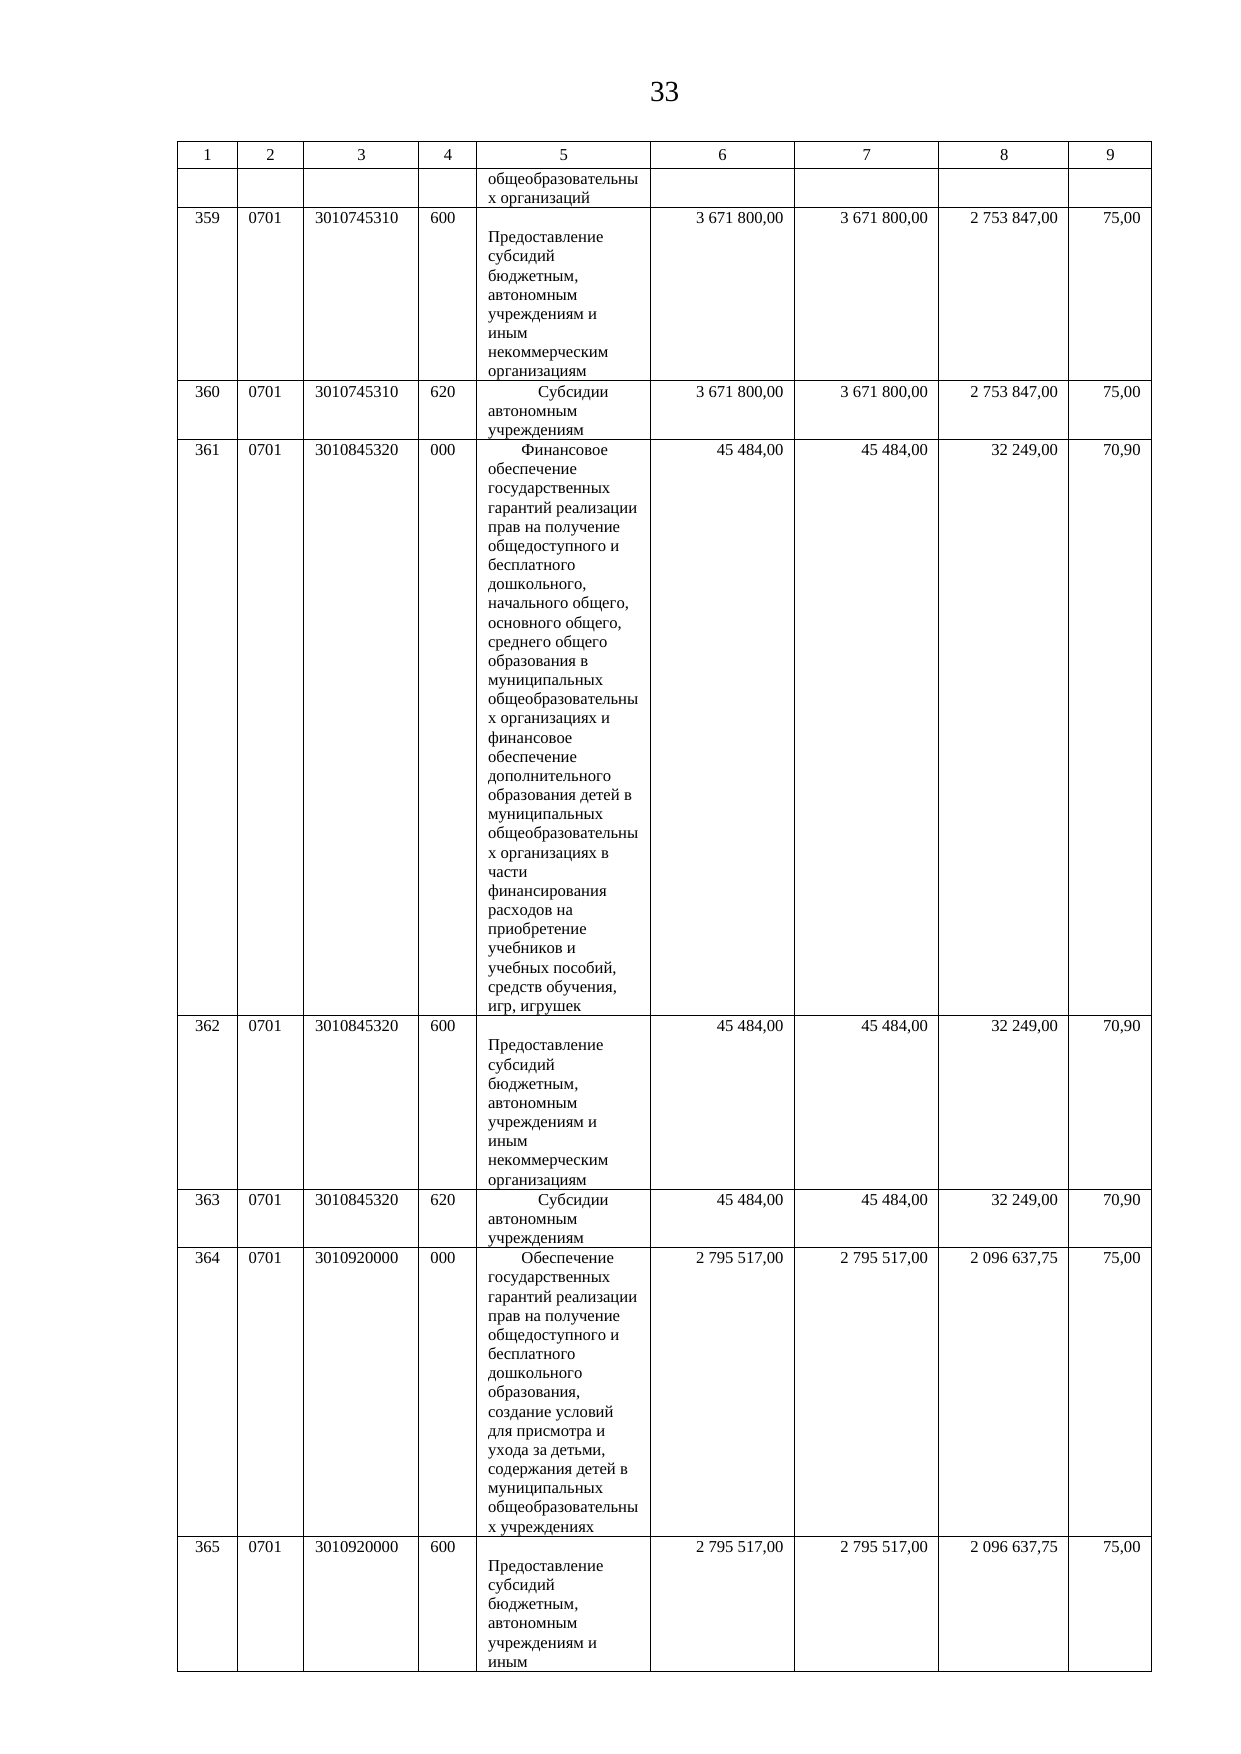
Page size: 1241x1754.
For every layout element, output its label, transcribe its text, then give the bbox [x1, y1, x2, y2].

table_cell 620 [419, 381, 476, 439]
table_cell Субсидии автономным учреждениям [477, 1190, 650, 1247]
table_cell общеобразовательных организаций [477, 169, 650, 207]
table_cell 0701 [238, 1248, 303, 1536]
table_cell 70,90 [1069, 1190, 1151, 1247]
table_cell 600 [419, 1016, 476, 1188]
table_cell 000 [419, 440, 476, 1015]
table_cell 2 753 847,00 [939, 208, 1068, 380]
table_header 4 [419, 142, 476, 167]
table_cell 3010745310 [304, 381, 418, 439]
table_header 6 [651, 142, 794, 167]
table_cell Предоставление субсидий бюджетным, автономным учреждениям и иным некоммерческим организациям [477, 208, 650, 380]
table_cell 600 [419, 208, 476, 380]
table_cell Предоставление субсидий бюджетным, автономным учреждениям и иным некоммерческим организациям [477, 1016, 650, 1188]
table_cell 32 249,00 [939, 440, 1068, 1015]
table_cell 32 249,00 [939, 1016, 1068, 1188]
table_cell 32 249,00 [939, 1190, 1068, 1247]
table_cell 75,00 [1069, 381, 1151, 439]
table_cell 2 795 517,00 [651, 1248, 794, 1536]
table_cell 2 753 847,00 [939, 381, 1068, 439]
table_cell 70,90 [1069, 1016, 1151, 1188]
table_cell 2 795 517,00 [795, 1537, 938, 1671]
table_cell 75,00 [1069, 208, 1151, 380]
table_header 8 [939, 142, 1068, 167]
table_cell 45 484,00 [795, 440, 938, 1015]
table_cell Обеспечение государственных гарантий реализации прав на получение общедоступного и бесплатного дошкольного образования, создание условий для присмотра и ухода за детьми, содержания детей в муниципальных общеобразовательных учреждениях [477, 1248, 650, 1536]
table_cell [419, 169, 476, 207]
table_cell 3 671 800,00 [795, 208, 938, 380]
table_cell 3 671 800,00 [651, 381, 794, 439]
table_cell 75,00 [1069, 1248, 1151, 1536]
table_cell Предоставление субсидий бюджетным, автономным учреждениям и иным [477, 1537, 650, 1671]
table_cell 0701 [238, 1190, 303, 1247]
table_cell 359 [178, 208, 237, 380]
table_cell 45 484,00 [651, 1016, 794, 1188]
table_cell 365 [178, 1537, 237, 1671]
table_cell [651, 169, 794, 207]
table_cell 70,90 [1069, 440, 1151, 1015]
table_cell Финансовое обеспечение государственных гарантий реализации прав на получение общедоступного и бесплатного дошкольного, начального общего, основного общего, среднего общего образования в муниципальных общеобразовательных организациях и финансовое обеспечение дополнительного образования детей в муниципальных общеобразовательных организациях в части финансирования расходов на приобретение учебников и учебных пособий, средств обучения, игр, игрушек [477, 440, 650, 1015]
table_header 2 [238, 142, 303, 167]
table_cell 75,00 [1069, 1537, 1151, 1671]
table_cell Субсидии автономным учреждениям [477, 381, 650, 439]
table_cell 363 [178, 1190, 237, 1247]
table_cell 620 [419, 1190, 476, 1247]
table_cell 3010845320 [304, 1016, 418, 1188]
table_cell 364 [178, 1248, 237, 1536]
table_cell 3010845320 [304, 1190, 418, 1247]
table_header 7 [795, 142, 938, 167]
table_cell 0701 [238, 1016, 303, 1188]
table_cell [939, 169, 1068, 207]
table_cell 45 484,00 [795, 1016, 938, 1188]
table_cell [178, 169, 237, 207]
table_cell [304, 169, 418, 207]
table_cell 2 096 637,75 [939, 1248, 1068, 1536]
table_cell 361 [178, 440, 237, 1015]
table_cell 45 484,00 [651, 440, 794, 1015]
table_cell 3010920000 [304, 1248, 418, 1536]
table_cell 0701 [238, 381, 303, 439]
table_cell 3010845320 [304, 440, 418, 1015]
table_cell 362 [178, 1016, 237, 1188]
table_header 9 [1069, 142, 1151, 167]
table_header 3 [304, 142, 418, 167]
table_cell 3010920000 [304, 1537, 418, 1671]
table_cell 600 [419, 1537, 476, 1671]
table_cell [795, 169, 938, 207]
table_cell 2 096 637,75 [939, 1537, 1068, 1671]
table_cell 3 671 800,00 [651, 208, 794, 380]
table_cell 0701 [238, 1537, 303, 1671]
table_cell 45 484,00 [795, 1190, 938, 1247]
table_cell 360 [178, 381, 237, 439]
table_header 5 [477, 142, 650, 167]
table_cell 0701 [238, 440, 303, 1015]
table_cell 000 [419, 1248, 476, 1536]
table_cell [1069, 169, 1151, 207]
table_cell 3010745310 [304, 208, 418, 380]
table_header 1 [178, 142, 237, 167]
table_cell 0701 [238, 208, 303, 380]
table_cell 2 795 517,00 [651, 1537, 794, 1671]
table_cell 2 795 517,00 [795, 1248, 938, 1536]
table_cell 45 484,00 [651, 1190, 794, 1247]
table_cell 3 671 800,00 [795, 381, 938, 439]
table_cell [238, 169, 303, 207]
